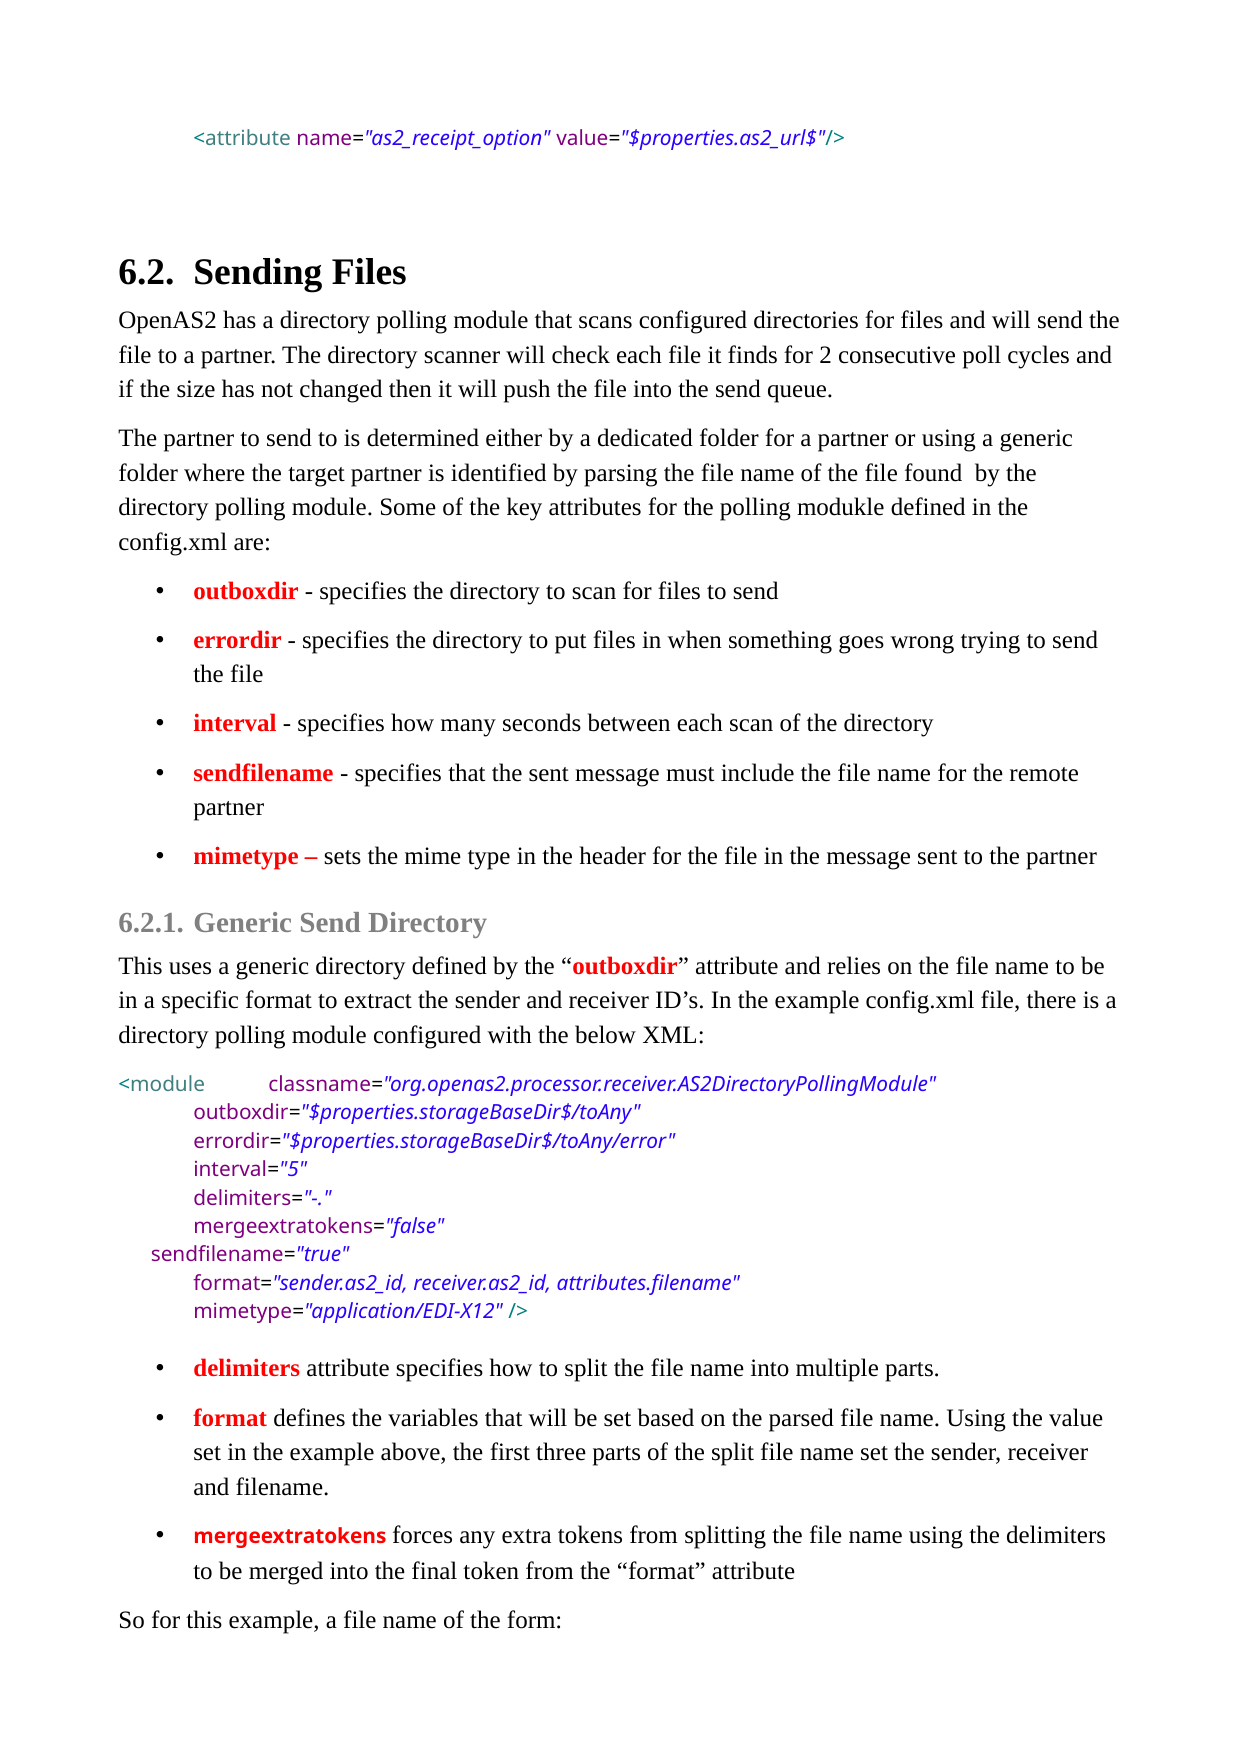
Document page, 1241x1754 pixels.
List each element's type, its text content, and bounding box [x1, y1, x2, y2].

list mergeextratokens forces any extra tokens from splitting the file name using the delimiters to be merged into the final token from the “format” attribute [156, 1521, 1122, 1584]
list errordir - specifies the directory to put files in when something goes wrong trying to send the file [156, 625, 1122, 688]
text outboxdir="$properties.storageBaseDir$/toAny" [118, 1097, 1122, 1126]
text format="sender.as2_id, receiver.as2_id, attributes.filename" [118, 1268, 1122, 1296]
text interval="5" [118, 1154, 1122, 1183]
text This uses a generic directory defined by the “outboxdir” attribute and relies on the file name to be in a specific format to extract the sender and receiver ID’s. In the example config.xml file, there is a directory polling module configured with the below XML: [118, 951, 1122, 1048]
text sendfilename="true" [118, 1239, 1122, 1268]
text mergeextratokens="false" [118, 1211, 1122, 1239]
text mimetype="application/EDI-X12" /> [118, 1296, 1122, 1325]
text The partner to send to is determined either by a dedicated folder for a partner or using a generic folder where the target partner is identified by parsing the file name of the file found by the directory polling module. Some of the key attributes for the polling modukle defined in the config.xml are: [118, 423, 1122, 556]
text So for this example, a file name of the form: [118, 1605, 1122, 1634]
subtitle Generic Send Directory [118, 905, 1122, 938]
text OpenAS2 has a directory polling module that scans configured directories for files and will send the file to a partner. The directory scanner will check each file it finds for 2 consecutive poll cycles and if the size has not changed then it will push the file into the send queue. [118, 305, 1122, 403]
text errordir="$properties.storageBaseDir$/toAny/error" [118, 1126, 1122, 1154]
list format defines the variables that will be set based on the parsed file name. Using the value set in the example above, the first three parts of the split file name set the sender, receiver and filename. [156, 1403, 1122, 1500]
text <module classname="org.openas2.processor.receiver.AS2DirectoryPollingModule" [118, 1069, 1122, 1097]
list interval - specifies how many seconds between each scan of the directory [156, 708, 1122, 737]
subtitle Sending Files [118, 250, 1122, 293]
text <attribute name="as2_receipt_option" value="$properties.as2_url$"/> [118, 118, 1122, 152]
list mimetype – sets the mime type in the header for the file in the message sent to the partner [156, 841, 1122, 870]
list outboxdir - specifies the directory to scan for files to send [156, 576, 1122, 605]
list delimiters attribute specifies how to split the file name into multiple parts. [156, 1353, 1122, 1382]
text delimiters="-." [118, 1183, 1122, 1211]
list sendfilename - specifies that the sent message must include the file name for the remote partner [156, 758, 1122, 821]
